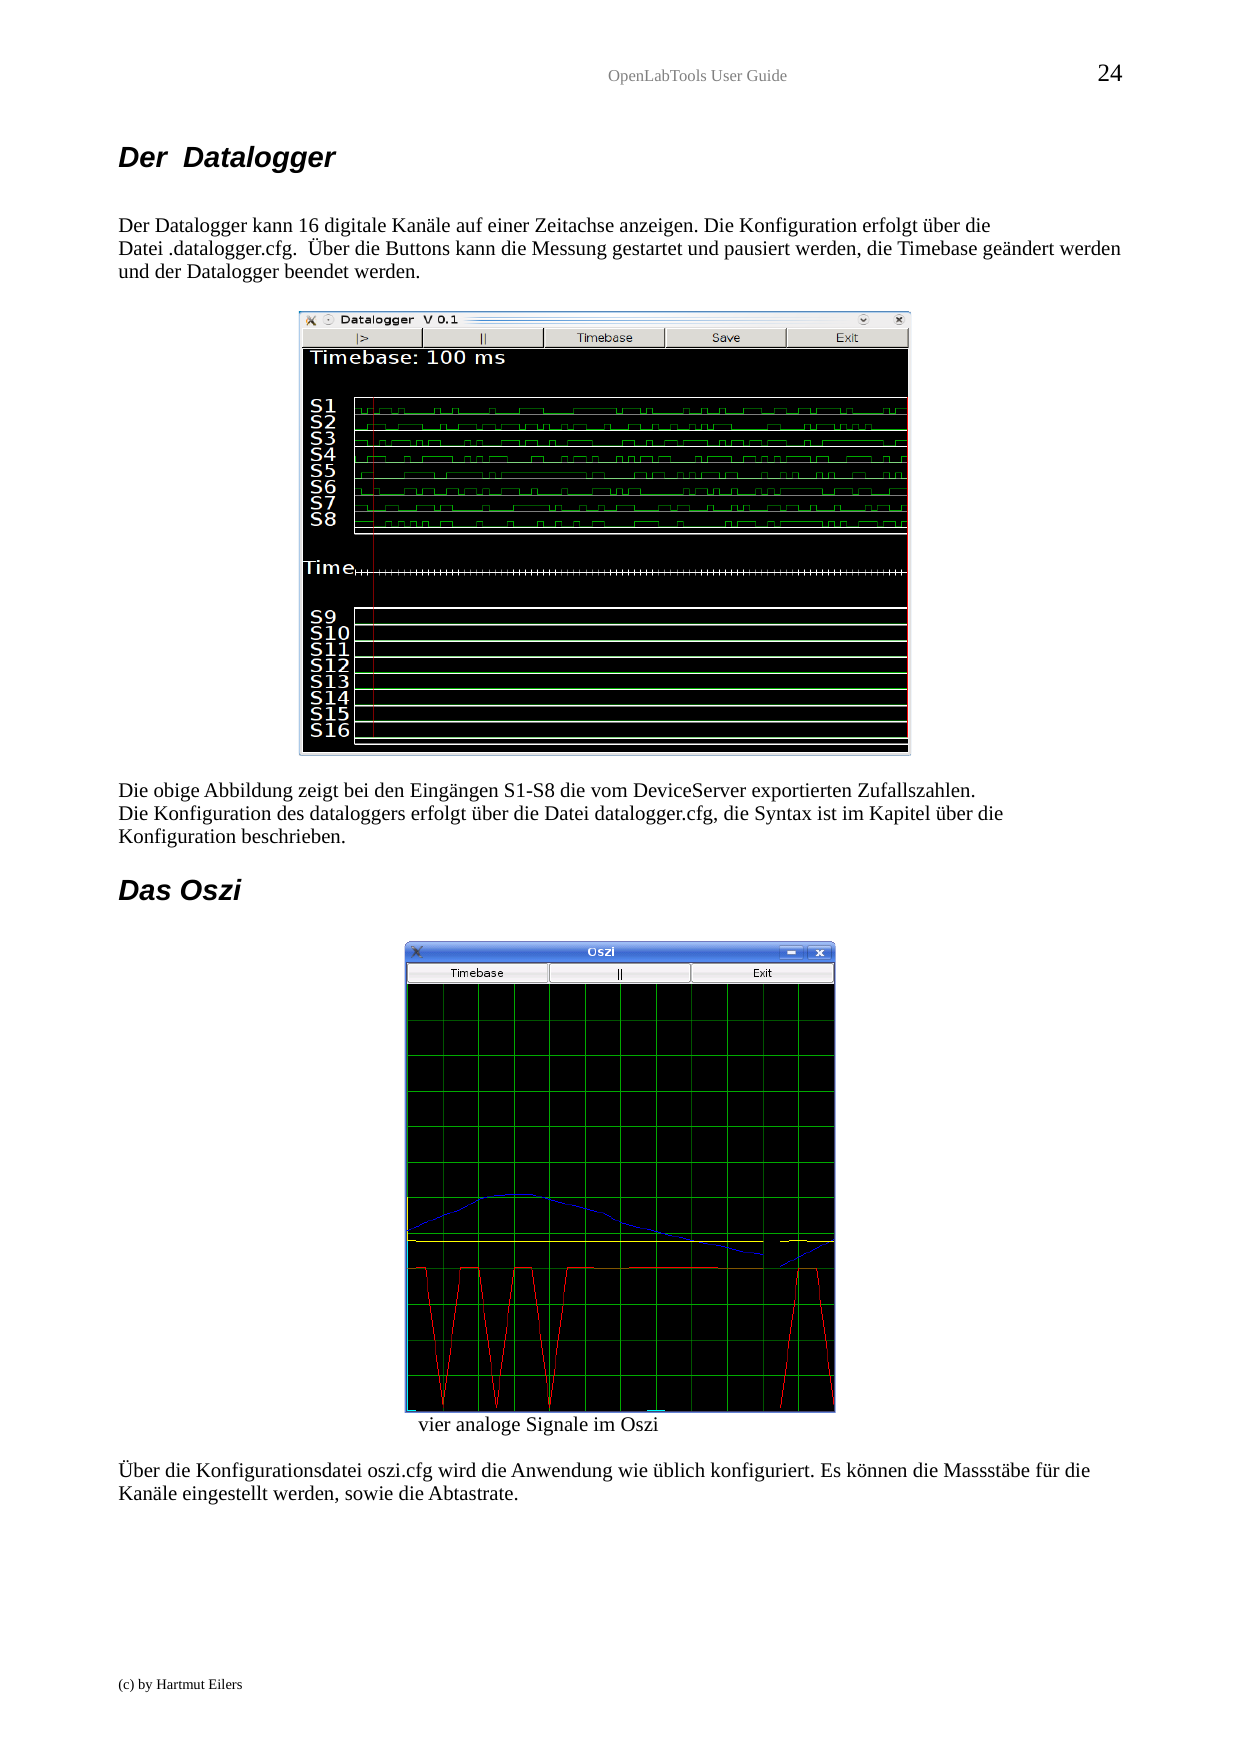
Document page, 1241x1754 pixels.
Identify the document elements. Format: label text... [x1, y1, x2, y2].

text Die Konfiguration des dataloggers erfolgt über die Datei datalogger.cfg, die Syntax ist im Kapitel über die Konfiguration beschrieben. [118, 802, 1122, 848]
picture [404, 941, 836, 1413]
text vier analoge Signale im Oszi Über die Konfigurationsdatei oszi.cfg wird die Anwendung wie üblich konfiguriert. Es können die Massstäbe für die Kanäle eingestellt werden, sowie die Abtastrate. [118, 1413, 1122, 1551]
text Die obige Abbildung zeigt bei den Eingängen S1-S8 die vom DeviceServer exportierten Zufallszahlen. [118, 779, 1122, 802]
subtitle Der Datalogger [118, 141, 1122, 174]
subtitle Das Oszi [118, 873, 1122, 906]
picture [298, 311, 912, 756]
text Der Datalogger kann 16 digitale Kanäle auf einer Zeitachse anzeigen. Die Konfiguration erfolgt über die Datei .datalogger.cfg. Über die Buttons kann die Messung gestartet und pausiert werden, die Timebase geändert werden und der Datalogger beendet werden. [118, 214, 1122, 283]
